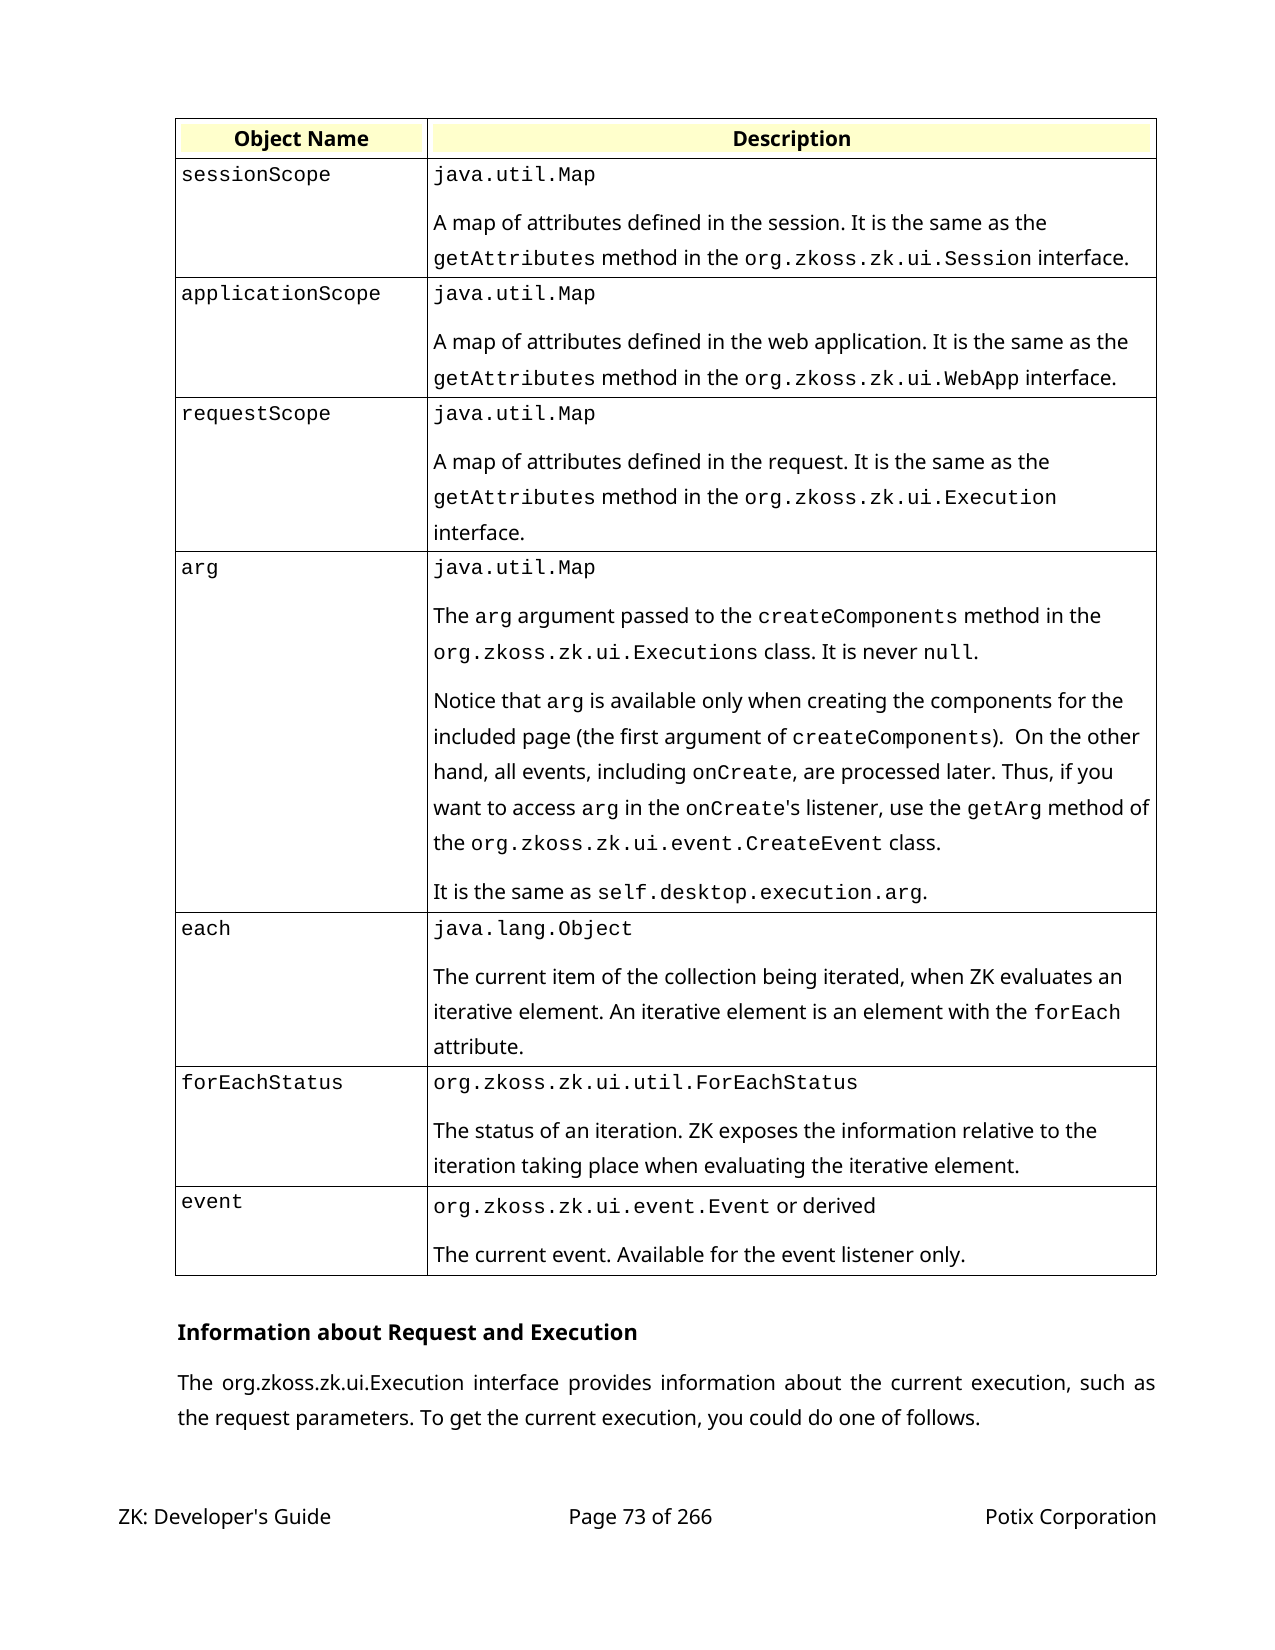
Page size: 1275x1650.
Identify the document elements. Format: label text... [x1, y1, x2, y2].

table_cell applicationScope [176, 278, 427, 397]
subtitle Information about Request and Execution [177, 1317, 1157, 1347]
table_cell java.util.Map A map of attributes defined in the request. It is the same as the getAttributes method in the org.zkoss.zk.ui.Execution interface. [428, 398, 1156, 551]
table_cell sessionScope [176, 159, 427, 277]
table_header Object Name [176, 119, 427, 158]
table_cell java.util.Map A map of attributes defined in the session. It is the same as the getAttributes method in the org.zkoss.zk.ui.Session interface. [428, 159, 1156, 277]
text The org.zkoss.zk.ui.Execution interface provides information about the current execution, such as the request parameters. To get the current execution, you could do one of follows. [177, 1368, 1157, 1431]
table_header Description [428, 119, 1156, 158]
table_cell forEachStatus [176, 1067, 427, 1186]
table_cell java.util.Map The arg argument passed to the createComponents method in the org.zkoss.zk.ui.Executions class. It is never null. Notice that arg is available only when creating the components for the included page (the first argument of createComponents). On the other hand, all events, including onCreate, are processed later. Thus, if you want to access arg in the onCreate's listener, use the getArg method of the org.zkoss.zk.ui.event.CreateEvent class. It is the same as self.desktop.execution.arg. [428, 552, 1156, 912]
table_cell each [176, 913, 427, 1066]
table_cell org.zkoss.zk.ui.event.Event or derived The current event. Available for the event listener only. [428, 1187, 1156, 1275]
table_cell requestScope [176, 398, 427, 551]
table_cell java.util.Map A map of attributes defined in the web application. It is the same as the getAttributes method in the org.zkoss.zk.ui.WebApp interface. [428, 278, 1156, 397]
table_cell event [176, 1187, 427, 1275]
table_cell java.lang.Object The current item of the collection being iterated, when ZK evaluates an iterative element. An iterative element is an element with the forEach attribute. [428, 913, 1156, 1066]
table_cell org.zkoss.zk.ui.util.ForEachStatus The status of an iteration. ZK exposes the information relative to the iteration taking place when evaluating the iterative element. [428, 1067, 1156, 1186]
table_cell arg [176, 552, 427, 912]
